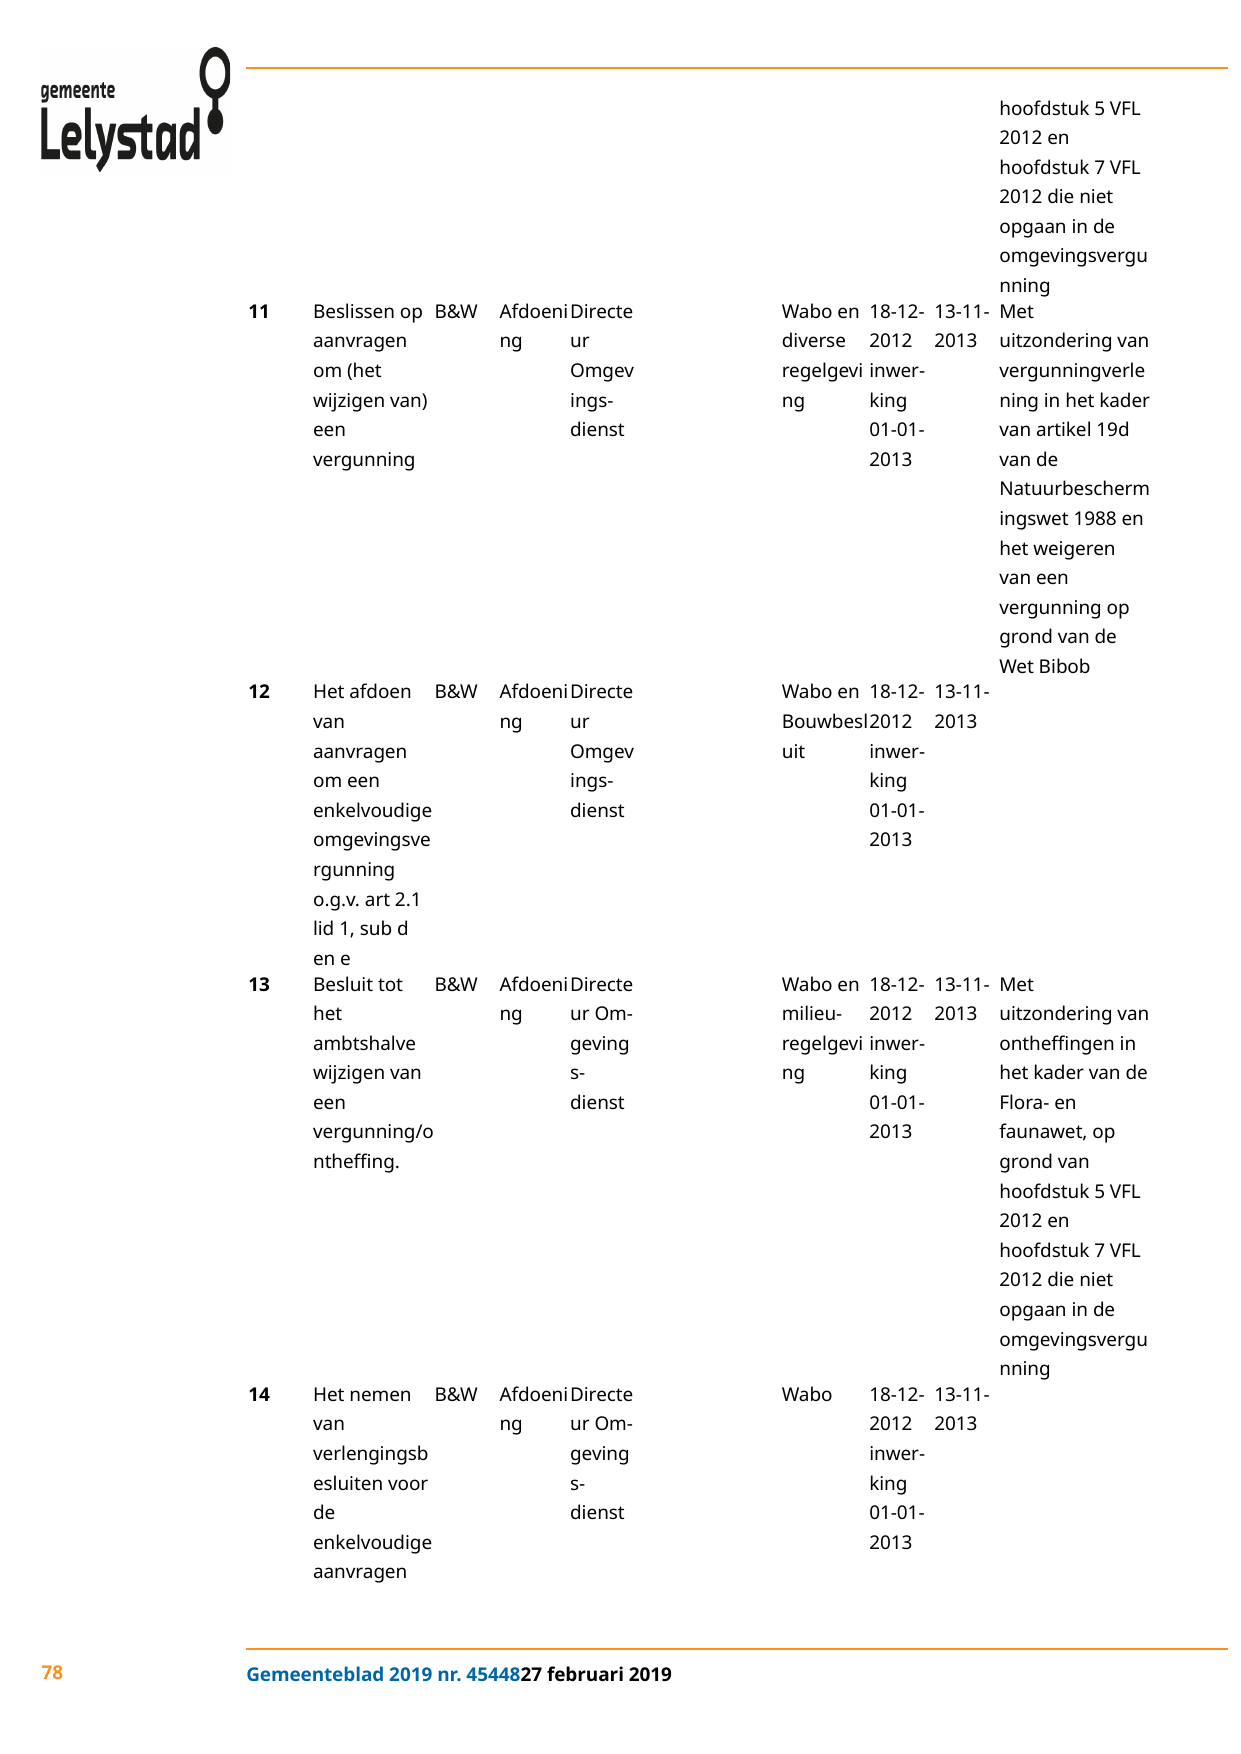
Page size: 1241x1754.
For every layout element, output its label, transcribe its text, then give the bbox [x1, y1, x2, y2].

table_cell [635, 95, 708, 298]
picture [41, 47, 231, 172]
table_cell [434, 95, 499, 298]
table_cell Directeur Omgevings- dienst [570, 298, 635, 679]
table_cell hoofdstuk 5 VFL 2012 en hoofdstuk 7 VFL 2012 die niet opgaan in de omgevingsvergunning [999, 95, 1152, 298]
table_cell 18-12-2012 inwer- king 01-01-2013 [869, 679, 934, 971]
table_cell Afdoening [499, 679, 570, 971]
table_cell Wabo [782, 1381, 869, 1584]
table_cell Afdoening [499, 1381, 570, 1584]
table_cell Wabo en milieu- regelgeving [782, 971, 869, 1381]
table_cell 13-11-2013 [934, 1381, 999, 1584]
table_cell [999, 679, 1152, 971]
table_cell [313, 95, 434, 298]
table_cell Met uitzondering van ontheffingen in het kader van de Flora- en faunawet, op grond van hoofdstuk 5 VFL 2012 en hoofdstuk 7 VFL 2012 die niet opgaan in de omgevingsvergunning [999, 971, 1152, 1381]
table_cell [635, 1381, 708, 1584]
table_cell 13-11-2013 [934, 298, 999, 679]
table_cell 12 [248, 679, 313, 971]
table_cell Met uitzondering van vergunningverlening in het kader van artikel 19d van de Natuurbeschermingswet 1988 en het weigeren van een vergunning op grond van de Wet Bibob [999, 298, 1152, 679]
table_cell 18-12-2012 inwer- king 01-01-2013 [869, 298, 934, 679]
table_cell 18-12-2012 inwer- king 01-01-2013 [869, 971, 934, 1381]
table_cell [869, 95, 934, 298]
table_cell Afdoening [499, 298, 570, 679]
table_cell [782, 95, 869, 298]
table_cell Directeur Om- gevings- dienst [570, 971, 635, 1381]
table_cell [248, 95, 313, 298]
table_cell B&W [434, 679, 499, 971]
table_cell Directeur Om- gevings- dienst [570, 1381, 635, 1584]
table_cell [635, 679, 708, 971]
table_cell Directeur Omgevings- dienst [570, 679, 635, 971]
table_cell Besluit tot het ambtshalve wijzigen van een vergunning/ontheffing. [313, 971, 434, 1381]
table_cell B&W [434, 1381, 499, 1584]
table_cell Wabo en diverse regelgeving [782, 298, 869, 679]
table_cell 13-11-2013 [934, 679, 999, 971]
table_cell 13 [248, 971, 313, 1381]
table_cell [635, 298, 708, 679]
table_cell [999, 1381, 1152, 1584]
table_cell Wabo en Bouwbesluit [782, 679, 869, 971]
table_cell 18-12-2012 inwer- king 01-01-2013 [869, 1381, 934, 1584]
table_cell 14 [248, 1381, 313, 1584]
table_cell [499, 95, 570, 298]
table_cell [570, 95, 635, 298]
table_cell 13-11-2013 [934, 971, 999, 1381]
table_cell [708, 95, 782, 298]
table_cell B&W [434, 971, 499, 1381]
table_cell Het afdoen van aanvragen om een enkelvoudige omgevingsvergunning o.g.v. art 2.1 lid 1, sub d en e [313, 679, 434, 971]
table_cell 11 [248, 298, 313, 679]
table_cell B&W [434, 298, 499, 679]
table_cell [708, 679, 782, 971]
table_cell Afdoening [499, 971, 570, 1381]
table_cell [635, 971, 708, 1381]
table_cell [934, 95, 999, 298]
table_cell Beslissen op aanvragen om (het wijzigen van) een vergunning [313, 298, 434, 679]
table_cell [708, 298, 782, 679]
table_cell Het nemen van verlengingsbesluiten voor de enkelvoudige aanvragen [313, 1381, 434, 1584]
table_cell [708, 971, 782, 1381]
table_cell [708, 1381, 782, 1584]
